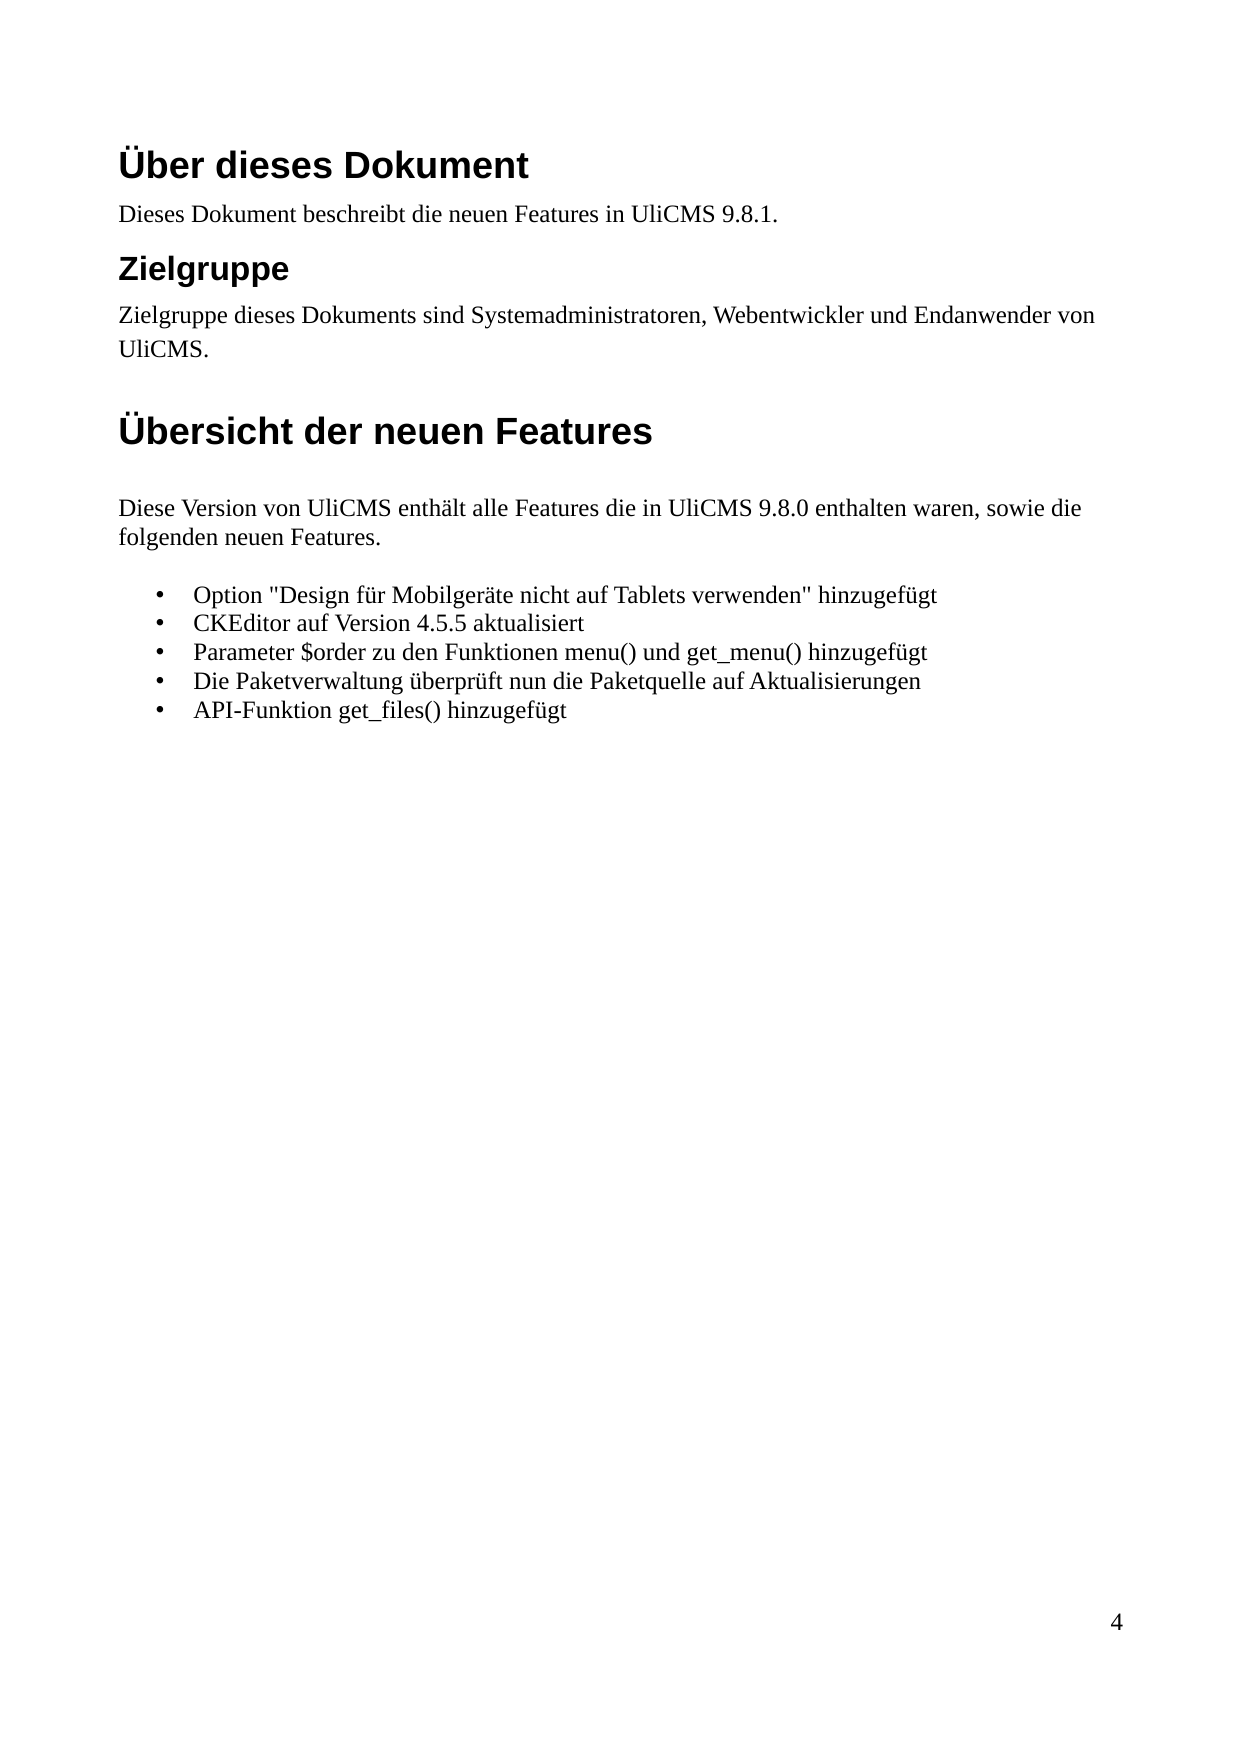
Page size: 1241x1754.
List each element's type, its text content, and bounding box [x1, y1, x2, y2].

subtitle Über dieses Dokument [118, 143, 1123, 187]
list Die Paketverwaltung überprüft nun die Paketquelle auf Aktualisierungen [156, 666, 1123, 695]
text Diese Version von UliCMS enthält alle Features die in UliCMS 9.8.0 enthalten waren, sowie die folgenden neuen Features. [118, 493, 1123, 551]
text Dieses Dokument beschreibt die neuen Features in UliCMS 9.8.1. [118, 199, 1123, 228]
text Zielgruppe dieses Dokuments sind Systemadministratoren, Webentwickler und Endanwender von UliCMS. [118, 300, 1123, 363]
list Option "Design für Mobilgeräte nicht auf Tablets verwenden" hinzugefügt [156, 580, 1123, 608]
list API-Funktion get_files() hinzugefügt [156, 695, 1123, 723]
subtitle Übersicht der neuen Features [118, 408, 1123, 452]
list CKEditor auf Version 4.5.5 aktualisiert [156, 608, 1123, 637]
subtitle Zielgruppe [118, 249, 1123, 287]
list Parameter $order zu den Funktionen menu() und get_menu() hinzugefügt [156, 637, 1123, 666]
